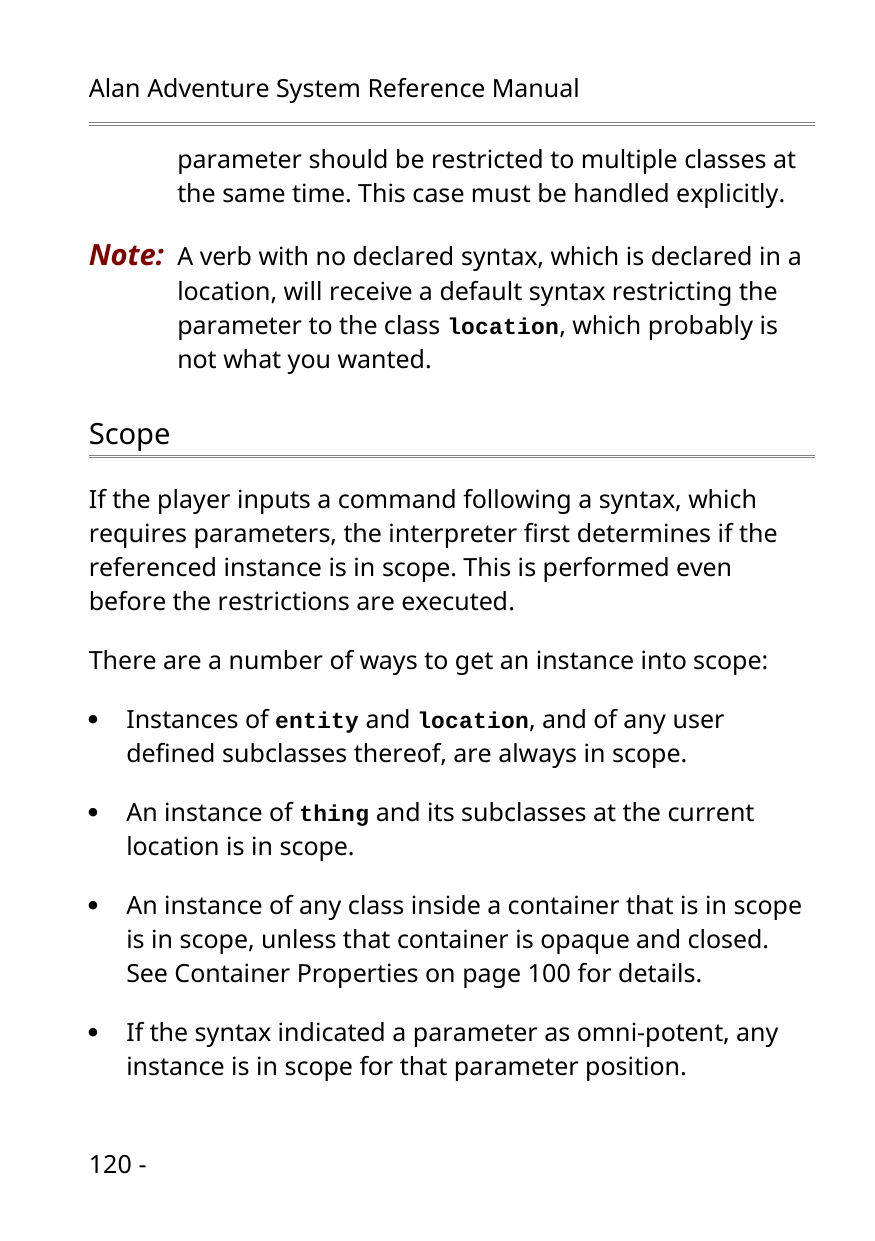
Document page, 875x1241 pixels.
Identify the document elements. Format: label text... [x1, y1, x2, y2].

list If the syntax indicated a parameter as omni-potent, any instance is in scope for that parameter position. [88, 1015, 815, 1083]
text There are a number of ways to get an instance into scope: [88, 643, 815, 677]
list Instances of entity and location, and of any user defined subclasses thereof, are always in scope. [88, 702, 815, 770]
list parameter should be restricted to multiple classes at the same time. This case must be handled explicitly. [88, 142, 815, 210]
subtitle Scope [88, 413, 815, 457]
list An instance of any class inside a container that is in scope is in scope, unless that container is opaque and closed. See Container Properties on page 80 for details. [88, 888, 815, 990]
list An instance of thing and its subclasses at the current location is in scope. [88, 795, 815, 863]
text If the player inputs a command following a syntax, which requires parameters, the interpreter first determines if the referenced instance is in scope. This is performed even before the restrictions are executed. [88, 482, 815, 618]
list A verb with no declared syntax, which is declared in a location, will receive a default syntax restricting the parameter to the class location, which probably is not what you wanted. [88, 235, 815, 376]
